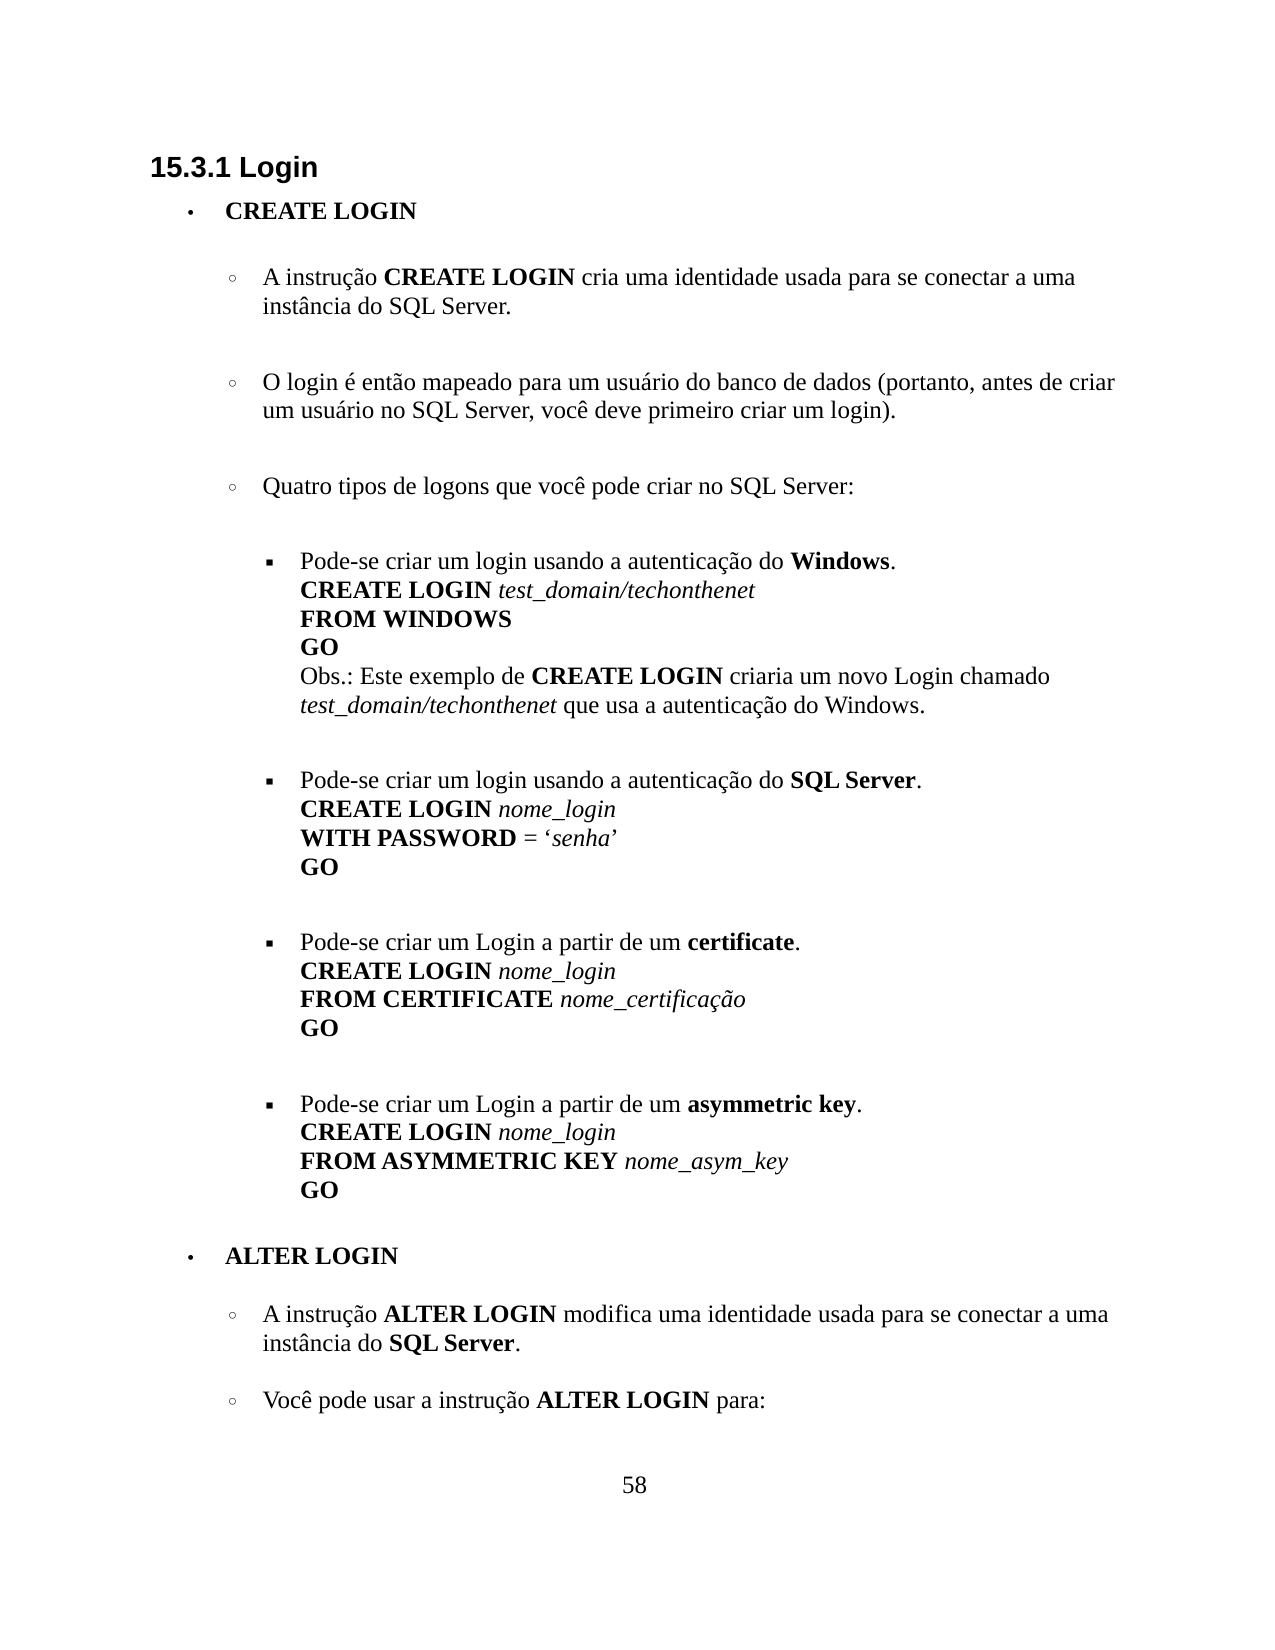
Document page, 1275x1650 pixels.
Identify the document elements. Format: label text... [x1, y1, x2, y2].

list Pode-se criar um login usando a autenticação do SQL Server. CREATE LOGIN nome_login WITH PASSWORD = ‘senha’ GO [262, 765, 1125, 909]
subtitle 15.3.1 Login [150, 150, 1125, 183]
list Você pode usar a instrução ALTER LOGIN para: [225, 1385, 1125, 1414]
list Pode-se criar um login usando a autenticação do Windows. CREATE LOGIN test_domain/techonthenet FROM WINDOWS GO Obs.: Este exemplo de CREATE LOGIN criaria um novo Login chamado test_domain/techonthenet que usa a autenticação do Windows. [262, 546, 1125, 747]
list Pode-se criar um Login a partir de um asymmetric key. CREATE LOGIN nome_login FROM ASYMMETRIC KEY nome_asym_key GO [262, 1089, 1125, 1232]
list ALTER LOGIN [187, 1241, 1125, 1299]
list A instrução ALTER LOGIN modifica uma identidade usada para se conectar a uma instância do SQL Server. [225, 1299, 1125, 1385]
list CREATE LOGIN [187, 196, 1125, 253]
list A instrução CREATE LOGIN cria uma identidade usada para se conectar a uma instância do SQL Server. [225, 262, 1125, 349]
list O login é então mapeado para um usuário do banco de dados (portanto, antes de criar um usuário no SQL Server, você deve primeiro criar um login). [225, 367, 1125, 453]
list Pode-se criar um Login a partir de um certificate. CREATE LOGIN nome_login FROM CERTIFICATE nome_certificação GO [262, 927, 1125, 1071]
list Quatro tipos de logons que você pode criar no SQL Server: [225, 471, 1125, 528]
